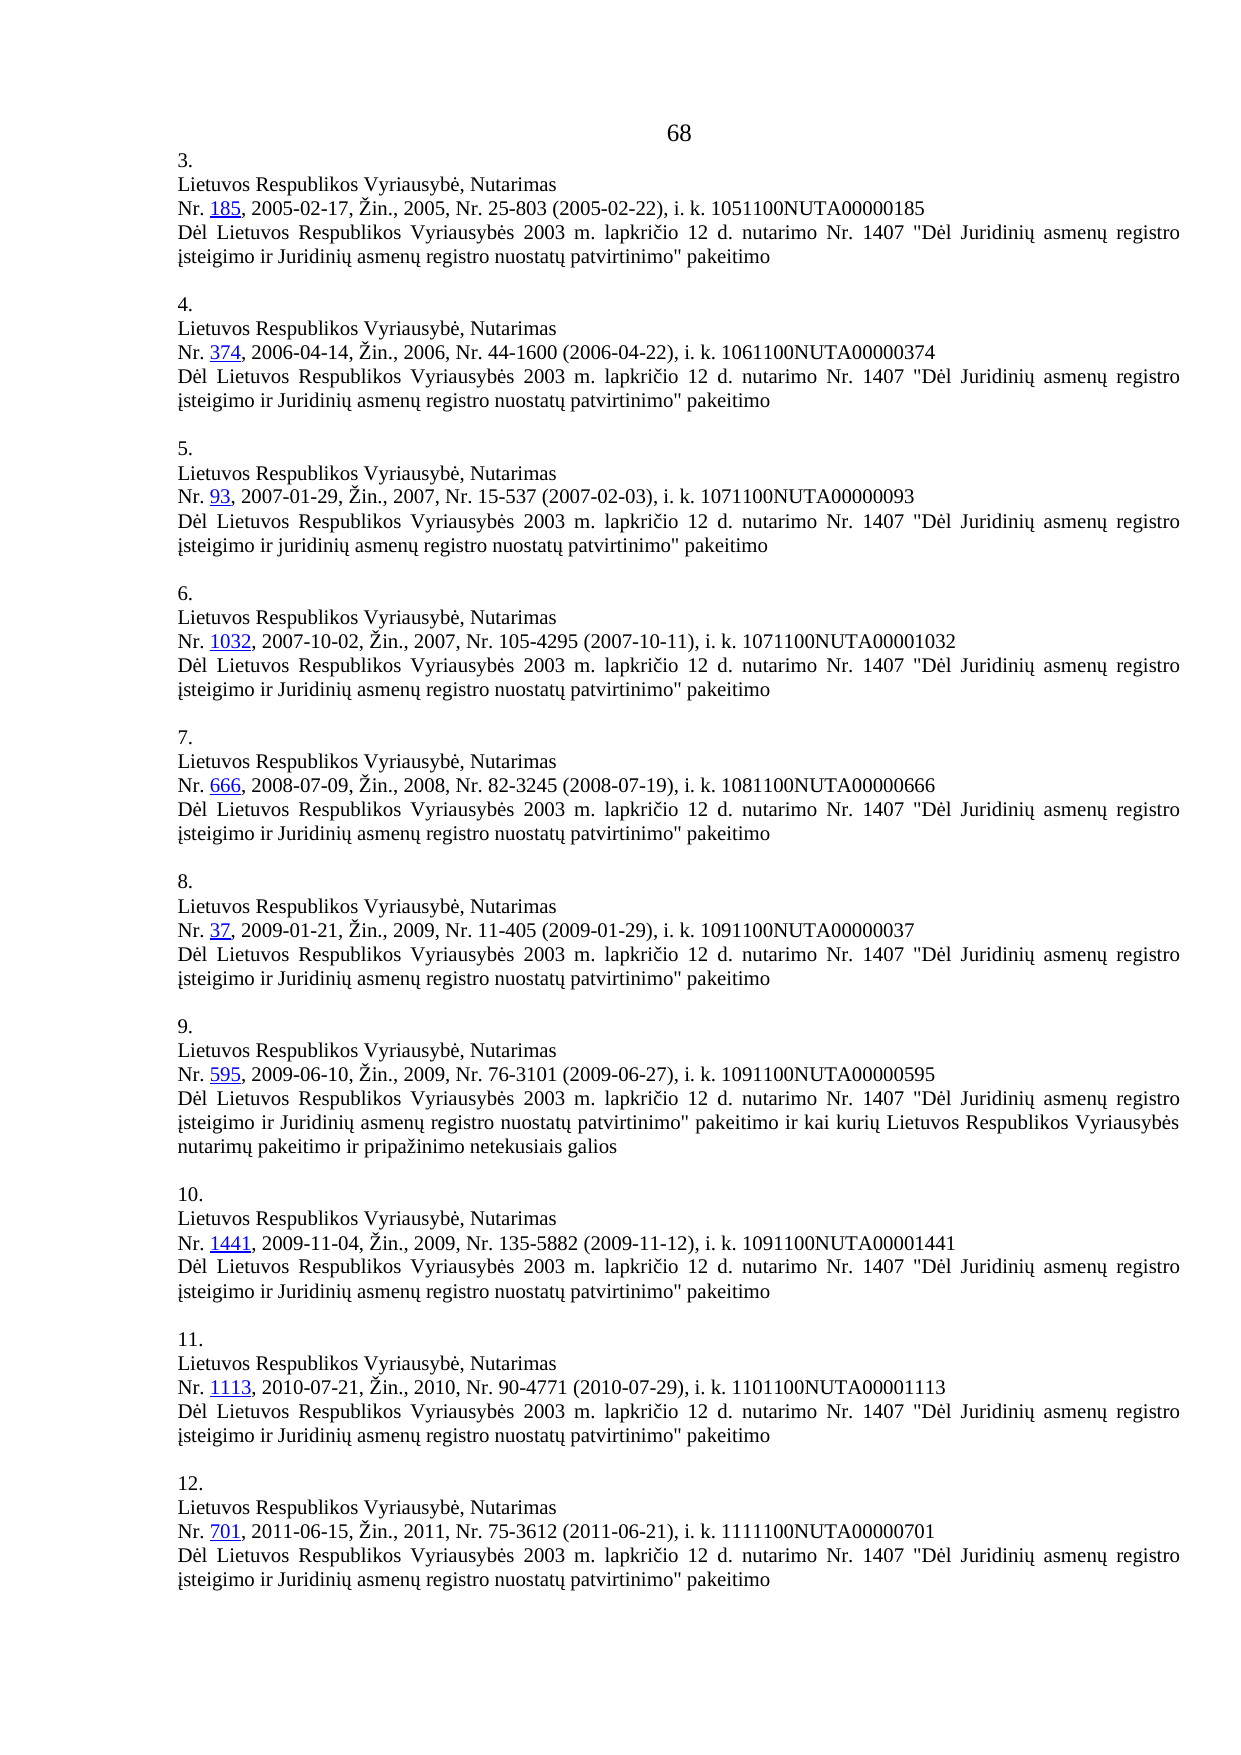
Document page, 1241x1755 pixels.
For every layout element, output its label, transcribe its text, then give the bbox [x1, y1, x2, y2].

text 12. [177, 1471, 1181, 1495]
text Dėl Lietuvos Respublikos Vyriausybės 2003 m. lapkričio 12 d. nutarimo Nr. 1407 "Dėl Juridinių asmenų registro įsteigimo ir Juridinių asmenų registro nuostatų patvirtinimo" pakeitimo ir kai kurių Lietuvos Respublikos Vyriausybės nutarimų pakeitimo ir pripažinimo netekusiais galios [177, 1086, 1181, 1158]
text Nr. 595, 2009-06-10, Žin., 2009, Nr. 76-3101 (2009-06-27), i. k. 1091100NUTA00000595 [177, 1062, 1181, 1086]
text 7. [177, 725, 1181, 749]
text 11. [177, 1327, 1181, 1351]
text 5. [177, 436, 1181, 460]
text Dėl Lietuvos Respublikos Vyriausybės 2003 m. lapkričio 12 d. nutarimo Nr. 1407 "Dėl Juridinių asmenų registro įsteigimo ir Juridinių asmenų registro nuostatų patvirtinimo" pakeitimo [177, 1254, 1181, 1303]
text Lietuvos Respublikos Vyriausybė, Nutarimas [177, 1206, 1181, 1230]
text Lietuvos Respublikos Vyriausybė, Nutarimas [177, 172, 1181, 196]
text 6. [177, 581, 1181, 605]
text Lietuvos Respublikos Vyriausybė, Nutarimas [177, 1495, 1181, 1519]
text 9. [177, 1014, 1181, 1038]
text Nr. 185, 2005-02-17, Žin., 2005, Nr. 25-803 (2005-02-22), i. k. 1051100NUTA00000185 [177, 196, 1181, 220]
text Nr. 1441, 2009-11-04, Žin., 2009, Nr. 135-5882 (2009-11-12), i. k. 1091100NUTA00001441 [177, 1230, 1181, 1254]
text Nr. 37, 2009-01-21, Žin., 2009, Nr. 11-405 (2009-01-29), i. k. 1091100NUTA00000037 [177, 918, 1181, 942]
text 4. [177, 292, 1181, 316]
text Lietuvos Respublikos Vyriausybė, Nutarimas [177, 893, 1181, 918]
text Lietuvos Respublikos Vyriausybė, Nutarimas [177, 1038, 1181, 1062]
text 3. [177, 148, 1181, 172]
text Nr. 1032, 2007-10-02, Žin., 2007, Nr. 105-4295 (2007-10-11), i. k. 1071100NUTA00001032 [177, 629, 1181, 653]
text 8. [177, 869, 1181, 893]
text Nr. 666, 2008-07-09, Žin., 2008, Nr. 82-3245 (2008-07-19), i. k. 1081100NUTA00000666 [177, 773, 1181, 797]
text Dėl Lietuvos Respublikos Vyriausybės 2003 m. lapkričio 12 d. nutarimo Nr. 1407 "Dėl Juridinių asmenų registro įsteigimo ir Juridinių asmenų registro nuostatų patvirtinimo" pakeitimo [177, 220, 1181, 268]
text 10. [177, 1182, 1181, 1206]
text Dėl Lietuvos Respublikos Vyriausybės 2003 m. lapkričio 12 d. nutarimo Nr. 1407 "Dėl Juridinių asmenų registro įsteigimo ir Juridinių asmenų registro nuostatų patvirtinimo" pakeitimo [177, 1399, 1181, 1447]
text Lietuvos Respublikos Vyriausybė, Nutarimas [177, 460, 1181, 484]
text Nr. 374, 2006-04-14, Žin., 2006, Nr. 44-1600 (2006-04-22), i. k. 1061100NUTA00000374 [177, 340, 1181, 364]
text Dėl Lietuvos Respublikos Vyriausybės 2003 m. lapkričio 12 d. nutarimo Nr. 1407 "Dėl Juridinių asmenų registro įsteigimo ir Juridinių asmenų registro nuostatų patvirtinimo" pakeitimo [177, 797, 1181, 845]
text Nr. 701, 2011-06-15, Žin., 2011, Nr. 75-3612 (2011-06-21), i. k. 1111100NUTA00000701 [177, 1519, 1181, 1543]
text Dėl Lietuvos Respublikos Vyriausybės 2003 m. lapkričio 12 d. nutarimo Nr. 1407 "Dėl Juridinių asmenų registro įsteigimo ir Juridinių asmenų registro nuostatų patvirtinimo" pakeitimo [177, 1543, 1181, 1591]
text Lietuvos Respublikos Vyriausybė, Nutarimas [177, 316, 1181, 340]
text Lietuvos Respublikos Vyriausybė, Nutarimas [177, 749, 1181, 773]
text Dėl Lietuvos Respublikos Vyriausybės 2003 m. lapkričio 12 d. nutarimo Nr. 1407 "Dėl Juridinių asmenų registro įsteigimo ir Juridinių asmenų registro nuostatų patvirtinimo" pakeitimo [177, 653, 1181, 701]
text Nr. 1113, 2010-07-21, Žin., 2010, Nr. 90-4771 (2010-07-29), i. k. 1101100NUTA00001113 [177, 1375, 1181, 1399]
text Dėl Lietuvos Respublikos Vyriausybės 2003 m. lapkričio 12 d. nutarimo Nr. 1407 "Dėl Juridinių asmenų registro įsteigimo ir Juridinių asmenų registro nuostatų patvirtinimo" pakeitimo [177, 942, 1181, 990]
text Dėl Lietuvos Respublikos Vyriausybės 2003 m. lapkričio 12 d. nutarimo Nr. 1407 "Dėl Juridinių asmenų registro įsteigimo ir juridinių asmenų registro nuostatų patvirtinimo" pakeitimo [177, 508, 1181, 557]
text Lietuvos Respublikos Vyriausybė, Nutarimas [177, 605, 1181, 629]
text Lietuvos Respublikos Vyriausybė, Nutarimas [177, 1351, 1181, 1375]
text Dėl Lietuvos Respublikos Vyriausybės 2003 m. lapkričio 12 d. nutarimo Nr. 1407 "Dėl Juridinių asmenų registro įsteigimo ir Juridinių asmenų registro nuostatų patvirtinimo" pakeitimo [177, 364, 1181, 412]
text Nr. 93, 2007-01-29, Žin., 2007, Nr. 15-537 (2007-02-03), i. k. 1071100NUTA00000093 [177, 484, 1181, 508]
